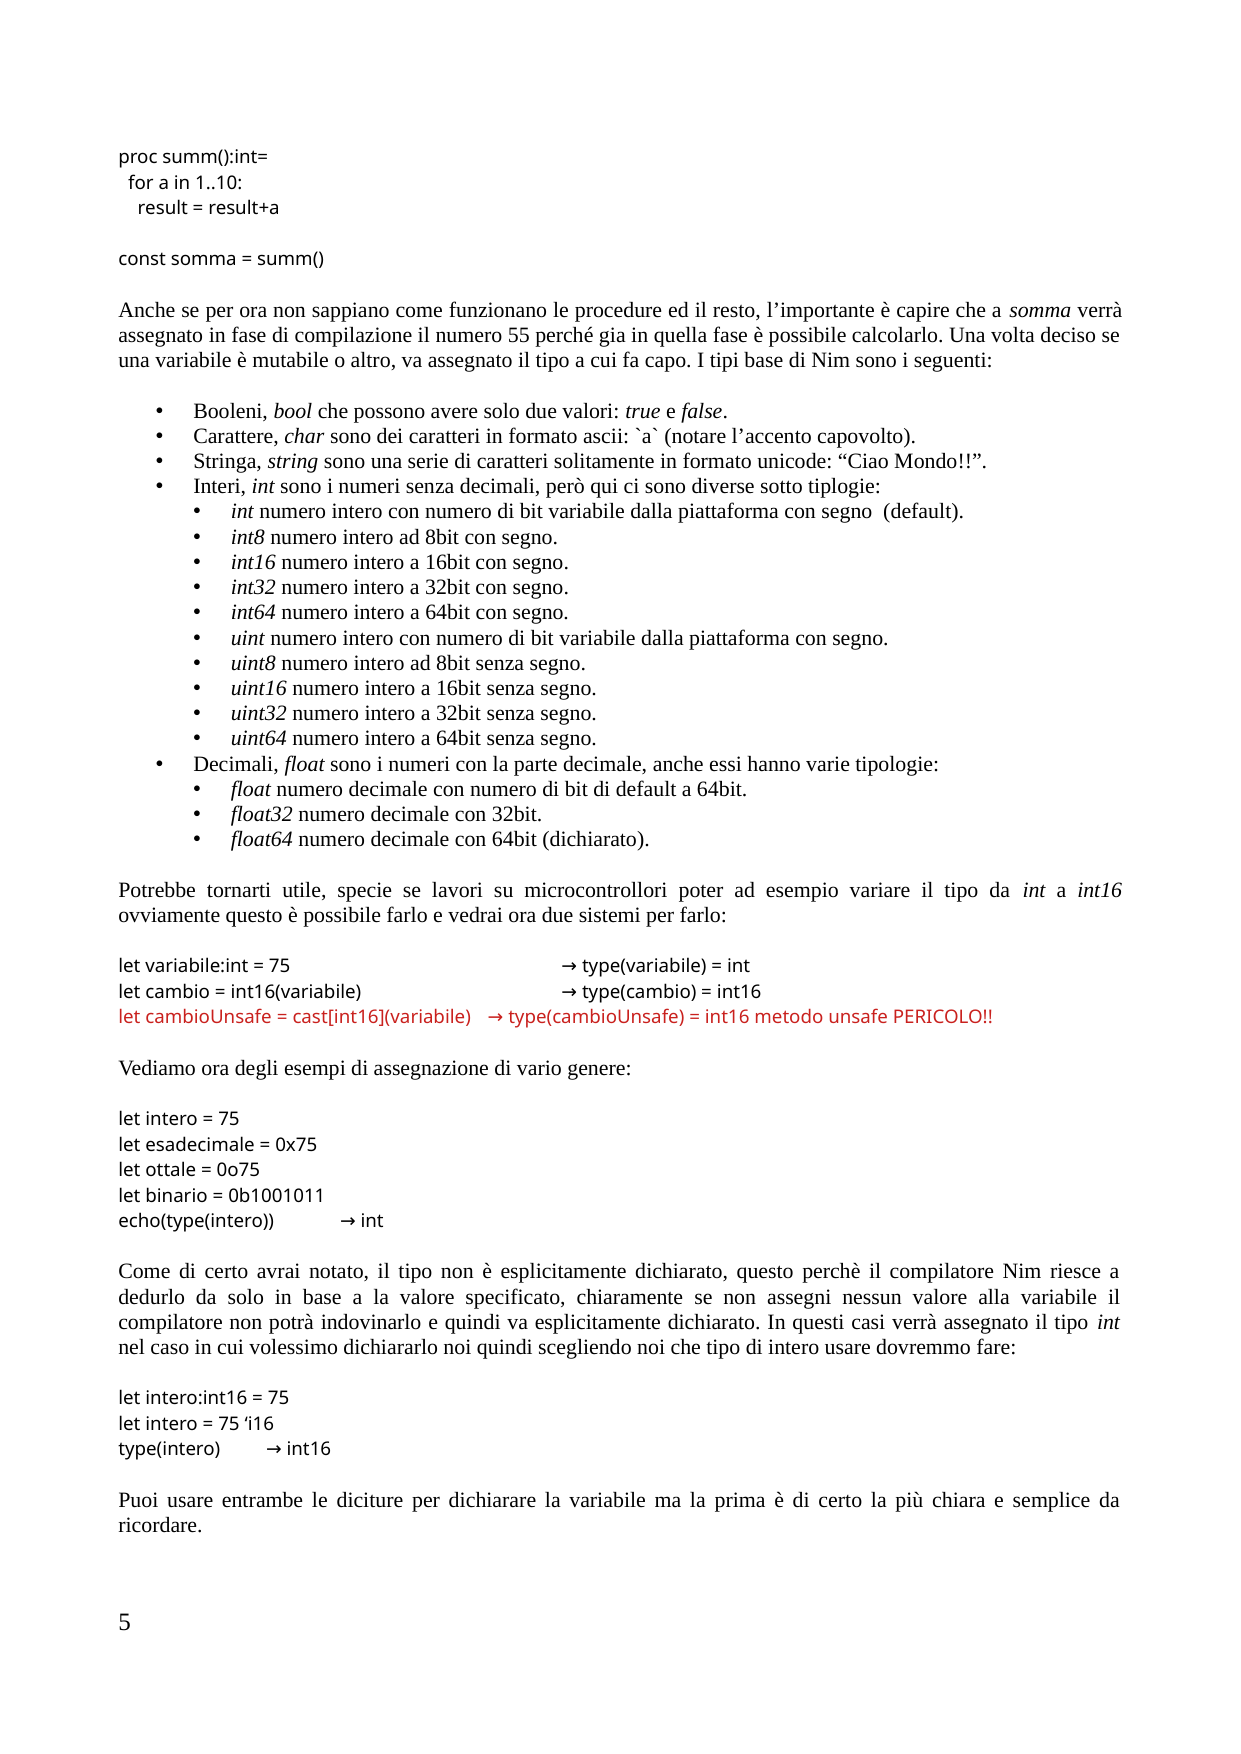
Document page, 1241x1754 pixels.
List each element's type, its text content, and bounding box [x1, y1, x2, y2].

list float64 numero decimale con 64bit (dichiarato). [193, 826, 1122, 851]
text proc summ():int= [118, 144, 1122, 169]
list uint8 numero intero ad 8bit senza segno. [193, 650, 1122, 675]
list float numero decimale con numero di bit di default a 64bit. [193, 776, 1122, 801]
text let esadecimale = 0x75 [118, 1131, 1122, 1156]
text let variabile:int = 75 → type(variabile) = int [118, 952, 1122, 978]
text for a in 1..10: [118, 169, 1122, 195]
list uint16 numero intero a 16bit senza segno. [193, 675, 1122, 700]
list uint64 numero intero a 64bit senza segno. [193, 725, 1122, 751]
list Booleni, bool che possono avere solo due valori: true e false. [156, 398, 1122, 423]
text let ottale = 0o75 [118, 1156, 1122, 1182]
list int numero intero con numero di bit variabile dalla piattaforma con segno (default). [193, 498, 1122, 524]
text result = result+a [118, 195, 1122, 220]
text type(intero) → int16 [118, 1436, 1122, 1461]
list int8 numero intero ad 8bit con segno. [193, 524, 1122, 549]
text let intero:int16 = 75 [118, 1384, 1122, 1410]
text let cambio = int16(variabile) → type(cambio) = int16 [118, 978, 1122, 1003]
text Potrebbe tornarti utile, specie se lavori su microcontrollori poter ad esempio variare il tipo da int a int16 ovviamente questo è possibile farlo e vedrai ora due sistemi per farlo: [118, 877, 1122, 927]
text Vediamo ora degli esempi di assegnazione di vario genere: [118, 1054, 1122, 1080]
list int64 numero intero a 64bit con segno. [193, 599, 1122, 624]
list Carattere, char sono dei caratteri in formato ascii: `a` (notare l’accento capovolto). [156, 423, 1122, 448]
list uint numero intero con numero di bit variabile dalla piattaforma con segno. [193, 624, 1122, 650]
list uint32 numero intero a 32bit senza segno. [193, 700, 1122, 725]
text let cambioUnsafe = cast[int16](variabile) → type(cambioUnsafe) = int16 metodo unsafe PERICOLO!! [118, 1003, 1122, 1029]
list Stringa, string sono una serie di caratteri solitamente in formato unicode: “Ciao Mondo!!”. [156, 448, 1122, 473]
list Interi, int sono i numeri senza decimali, però qui ci sono diverse sotto tiplogie: [156, 473, 1122, 498]
text let binario = 0b1001011 [118, 1182, 1122, 1207]
text const somma = summ() [118, 246, 1122, 271]
list Decimali, float sono i numeri con la parte decimale, anche essi hanno varie tipologie: [156, 751, 1122, 776]
text echo(type(intero)) → int [118, 1207, 1122, 1233]
text let intero = 75 [118, 1105, 1122, 1131]
text Puoi usare entrambe le diciture per dichiarare la variabile ma la prima è di certo la più chiara e semplice da ricordare. [118, 1487, 1122, 1537]
list int16 numero intero a 16bit con segno. [193, 549, 1122, 574]
text Anche se per ora non sappiano come funzionano le procedure ed il resto, l’importante è capire che a somma verrà assegnato in fase di compilazione il numero 55 perché gia in quella fase è possibile calcolarlo. Una volta deciso se una variabile è mutabile o altro, va assegnato il tipo a cui fa capo. I tipi base di Nim sono i seguenti: [118, 297, 1122, 372]
text Come di certo avrai notato, il tipo non è esplicitamente dichiarato, questo perchè il compilatore Nim riesce a dedurlo da solo in base a la valore specificato, chiaramente se non assegni nessun valore alla variabile il compilatore non potrà indovinarlo e quindi va esplicitamente dichiarato. In questi casi verrà assegnato il tipo int nel caso in cui volessimo dichiararlo noi quindi scegliendo noi che tipo di intero usare dovremmo fare: [118, 1258, 1122, 1359]
text let intero = 75 ‘i16 [118, 1410, 1122, 1436]
list float32 numero decimale con 32bit. [193, 801, 1122, 826]
list int32 numero intero a 32bit con segno. [193, 574, 1122, 599]
